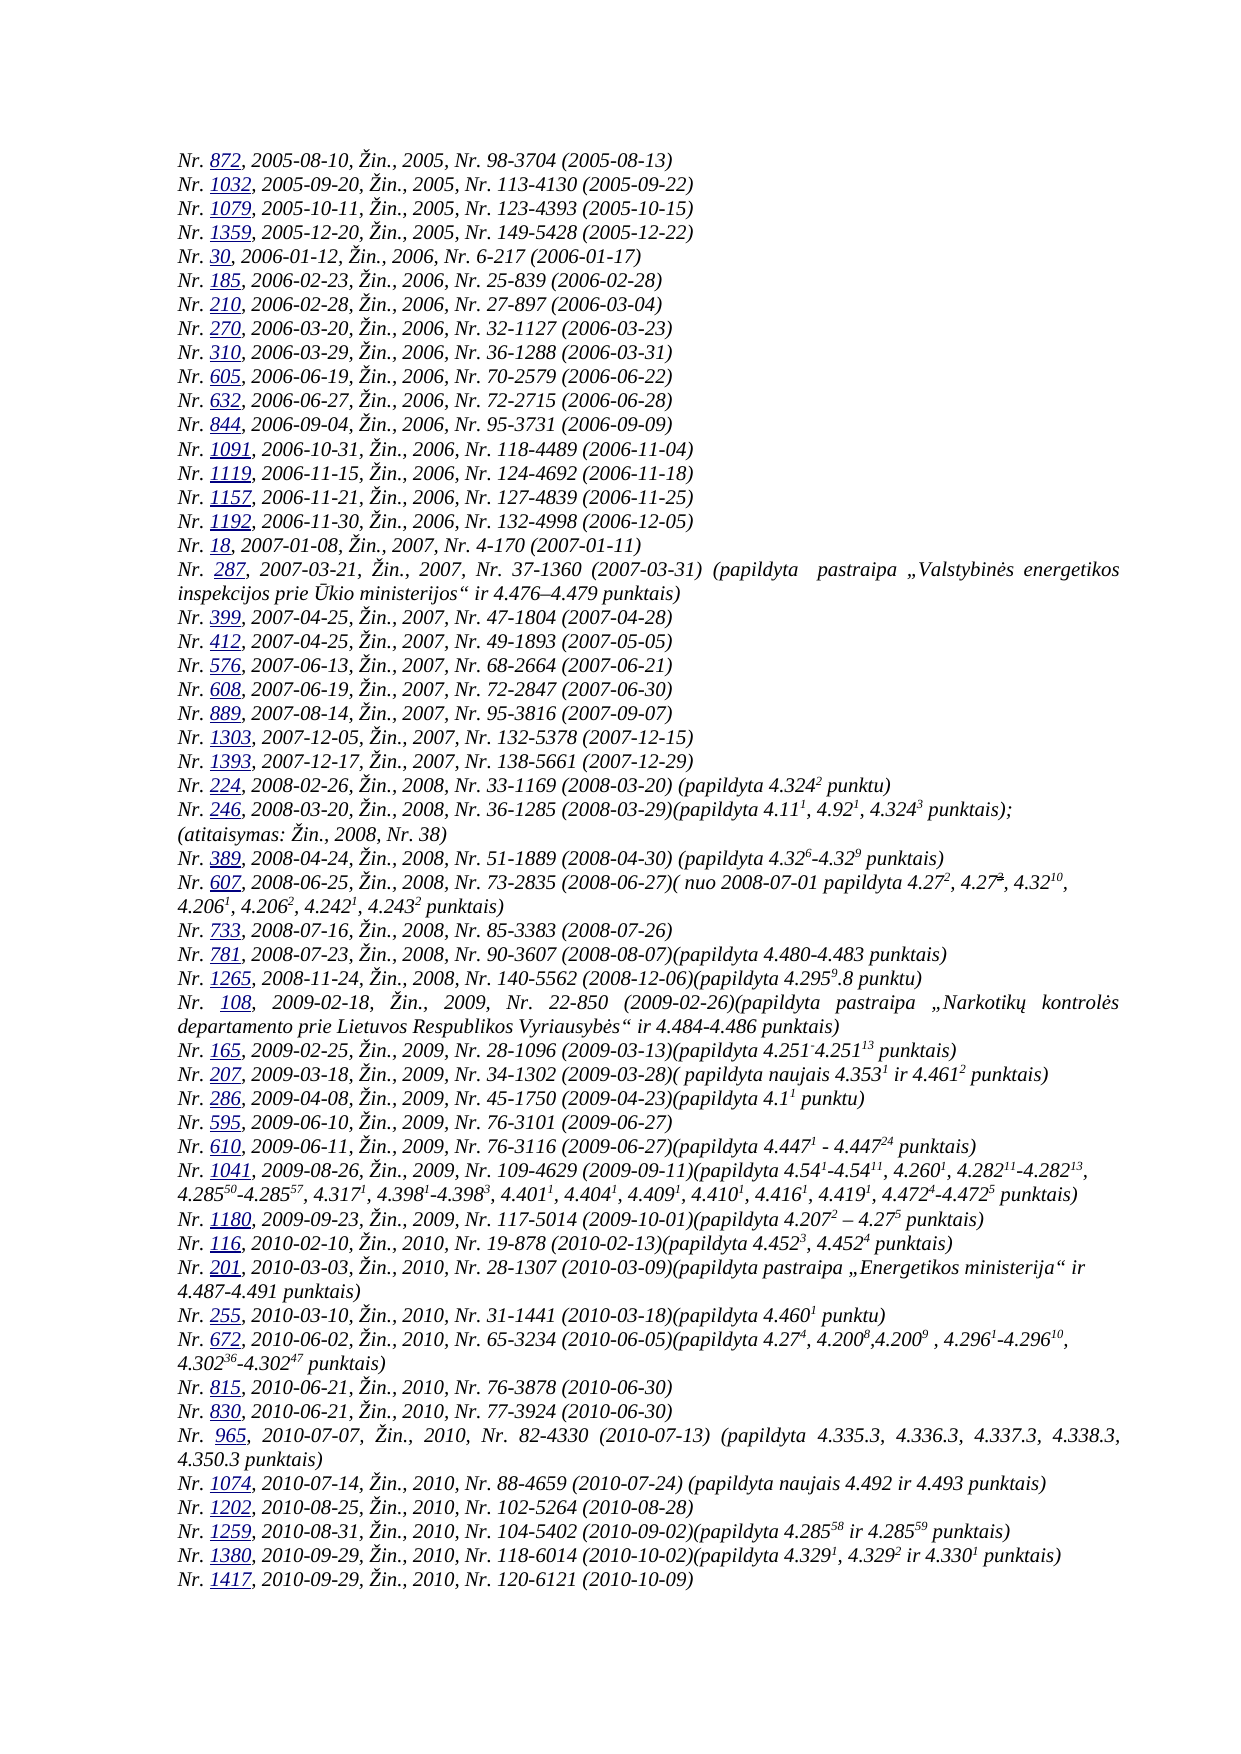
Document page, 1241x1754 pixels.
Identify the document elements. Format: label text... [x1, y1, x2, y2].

text Nr. 965, 2010-07-07, Žin., 2010, Nr. 82-4330 (2010-07-13) (papildyta 4.335.3, 4.336.3, 4.337.3, 4.338.3, 4.350.3 punktais) [177, 1423, 1122, 1471]
text Nr. 287, 2007-03-21, Žin., 2007, Nr. 37-1360 (2007-03-31) (papildyta pastraipa „Valstybinės energetikos inspekcijos prie Ūkio ministerijos“ ir 4.476–4.479 punktais) [177, 557, 1122, 605]
text Nr. 1259, 2010-08-31, Žin., 2010, Nr. 104-5402 (2010-09-02)(papildyta 4.28558 ir 4.28559 punktais) [177, 1519, 1122, 1543]
text Nr. 1393, 2007-12-17, Žin., 2007, Nr. 138-5661 (2007-12-29) [177, 749, 1122, 773]
text Nr. 286, 2009-04-08, Žin., 2009, Nr. 45-1750 (2009-04-23)(papildyta 4.11 punktu) [177, 1086, 1122, 1110]
text Nr. 30, 2006-01-12, Žin., 2006, Nr. 6-217 (2006-01-17) [177, 244, 1122, 268]
text Nr. 672, 2010-06-02, Žin., 2010, Nr. 65-3234 (2010-06-05)(papildyta 4.274, 4.2008,4.2009 , 4.2961-4.29610, 4.30236-4.30247 punktais) [177, 1327, 1122, 1375]
text Nr. 1180, 2009-09-23, Žin., 2009, Nr. 117-5014 (2009-10-01)(papildyta 4.2072 – 4.275 punktais) [177, 1206, 1122, 1231]
text Nr. 1417, 2010-09-29, Žin., 2010, Nr. 120-6121 (2010-10-09) [177, 1567, 1122, 1591]
text Nr. 270, 2006-03-20, Žin., 2006, Nr. 32-1127 (2006-03-23) [177, 316, 1122, 340]
text Nr. 872, 2005-08-10, Žin., 2005, Nr. 98-3704 (2005-08-13) [177, 148, 1122, 172]
text Nr. 1079, 2005-10-11, Žin., 2005, Nr. 123-4393 (2005-10-15) [177, 196, 1122, 220]
text Nr. 210, 2006-02-28, Žin., 2006, Nr. 27-897 (2006-03-04) [177, 292, 1122, 316]
text Nr. 815, 2010-06-21, Žin., 2010, Nr. 76-3878 (2010-06-30) [177, 1375, 1122, 1399]
text Nr. 1303, 2007-12-05, Žin., 2007, Nr. 132-5378 (2007-12-15) [177, 725, 1122, 749]
text Nr. 632, 2006-06-27, Žin., 2006, Nr. 72-2715 (2006-06-28) [177, 388, 1122, 412]
text Nr. 246, 2008-03-20, Žin., 2008, Nr. 36-1285 (2008-03-29)(papildyta 4.111, 4.921, 4.3243 punktais); (atitaisymas: Žin., 2008, Nr. 38) [177, 797, 1122, 846]
text Nr. 399, 2007-04-25, Žin., 2007, Nr. 47-1804 (2007-04-28) [177, 605, 1122, 629]
text Nr. 889, 2007-08-14, Žin., 2007, Nr. 95-3816 (2007-09-07) [177, 701, 1122, 725]
text Nr. 1359, 2005-12-20, Žin., 2005, Nr. 149-5428 (2005-12-22) [177, 220, 1122, 244]
text Nr. 310, 2006-03-29, Žin., 2006, Nr. 36-1288 (2006-03-31) [177, 340, 1122, 364]
text Nr. 1074, 2010-07-14, Žin., 2010, Nr. 88-4659 (2010-07-24) (papildyta naujais 4.492 ir 4.493 punktais) [177, 1471, 1122, 1495]
text Nr. 224, 2008-02-26, Žin., 2008, Nr. 33-1169 (2008-03-20) (papildyta 4.3242 punktu) [177, 773, 1122, 797]
text Nr. 1119, 2006-11-15, Žin., 2006, Nr. 124-4692 (2006-11-18) [177, 461, 1122, 484]
text Nr. 18, 2007-01-08, Žin., 2007, Nr. 4-170 (2007-01-11) [177, 533, 1122, 557]
text Nr. 830, 2010-06-21, Žin., 2010, Nr. 77-3924 (2010-06-30) [177, 1399, 1122, 1423]
text Nr. 389, 2008-04-24, Žin., 2008, Nr. 51-1889 (2008-04-30) (papildyta 4.326-4.329 punktais) [177, 846, 1122, 869]
text Nr. 1091, 2006-10-31, Žin., 2006, Nr. 118-4489 (2006-11-04) [177, 436, 1122, 461]
text Nr. 607, 2008-06-25, Žin., 2008, Nr. 73-2835 (2008-06-27)( nuo 2008-07-01 papildyta 4.272, 4.273, 4.3210, 4.2061, 4.2062, 4.2421, 4.2432 punktais) [177, 869, 1122, 918]
text Nr. 733, 2008-07-16, Žin., 2008, Nr. 85-3383 (2008-07-26) [177, 918, 1122, 942]
text Nr. 605, 2006-06-19, Žin., 2006, Nr. 70-2579 (2006-06-22) [177, 364, 1122, 388]
text Nr. 1157, 2006-11-21, Žin., 2006, Nr. 127-4839 (2006-11-25) [177, 484, 1122, 509]
text Nr. 201, 2010-03-03, Žin., 2010, Nr. 28-1307 (2010-03-09)(papildyta pastraipa „Energetikos ministerija“ ir 4.487-4.491 punktais) [177, 1254, 1122, 1303]
text Nr. 844, 2006-09-04, Žin., 2006, Nr. 95-3731 (2006-09-09) [177, 412, 1122, 436]
text Nr. 1032, 2005-09-20, Žin., 2005, Nr. 113-4130 (2005-09-22) [177, 172, 1122, 196]
text Nr. 1380, 2010-09-29, Žin., 2010, Nr. 118-6014 (2010-10-02)(papildyta 4.3291, 4.3292 ir 4.3301 punktais) [177, 1543, 1122, 1567]
text Nr. 165, 2009-02-25, Žin., 2009, Nr. 28-1096 (2009-03-13)(papildyta 4.251-4.25113 punktais) [177, 1038, 1122, 1062]
text Nr. 608, 2007-06-19, Žin., 2007, Nr. 72-2847 (2007-06-30) [177, 677, 1122, 701]
text Nr. 595, 2009-06-10, Žin., 2009, Nr. 76-3101 (2009-06-27) [177, 1110, 1122, 1134]
text Nr. 1265, 2008-11-24, Žin., 2008, Nr. 140-5562 (2008-12-06)(papildyta 4.2959.8 punktu) [177, 966, 1122, 990]
text Nr. 116, 2010-02-10, Žin., 2010, Nr. 19-878 (2010-02-13)(papildyta 4.4523, 4.4524 punktais) [177, 1231, 1122, 1254]
text Nr. 1202, 2010-08-25, Žin., 2010, Nr. 102-5264 (2010-08-28) [177, 1495, 1122, 1519]
text Nr. 576, 2007-06-13, Žin., 2007, Nr. 68-2664 (2007-06-21) [177, 653, 1122, 677]
text Nr. 781, 2008-07-23, Žin., 2008, Nr. 90-3607 (2008-08-07)(papildyta 4.480-4.483 punktais) [177, 942, 1122, 966]
text Nr. 185, 2006-02-23, Žin., 2006, Nr. 25-839 (2006-02-28) [177, 268, 1122, 292]
text Nr. 207, 2009-03-18, Žin., 2009, Nr. 34-1302 (2009-03-28)( papildyta naujais 4.3531 ir 4.4612 punktais) [177, 1062, 1122, 1086]
text Nr. 1192, 2006-11-30, Žin., 2006, Nr. 132-4998 (2006-12-05) [177, 509, 1122, 533]
text Nr. 255, 2010-03-10, Žin., 2010, Nr. 31-1441 (2010-03-18)(papildyta 4.4601 punktu) [177, 1303, 1122, 1327]
text Nr. 108, 2009-02-18, Žin., 2009, Nr. 22-850 (2009-02-26)(papildyta pastraipa „Narkotikų kontrolės departamento prie Lietuvos Respublikos Vyriausybės“ ir 4.484-4.486 punktais) [177, 990, 1122, 1038]
text Nr. 610, 2009-06-11, Žin., 2009, Nr. 76-3116 (2009-06-27)(papildyta 4.4471 - 4.44724 punktais) [177, 1134, 1122, 1158]
text Nr. 1041, 2009-08-26, Žin., 2009, Nr. 109-4629 (2009-09-11)(papildyta 4.541-4.5411, 4.2601, 4.28211-4.28213, 4.28550-4.28557, 4.3171, 4.3981-4.3983, 4.4011, 4.4041, 4.4091, 4.4101, 4.4161, 4.4191, 4.4724-4.4725 punktais) [177, 1158, 1122, 1206]
text Nr. 412, 2007-04-25, Žin., 2007, Nr. 49-1893 (2007-05-05) [177, 629, 1122, 653]
